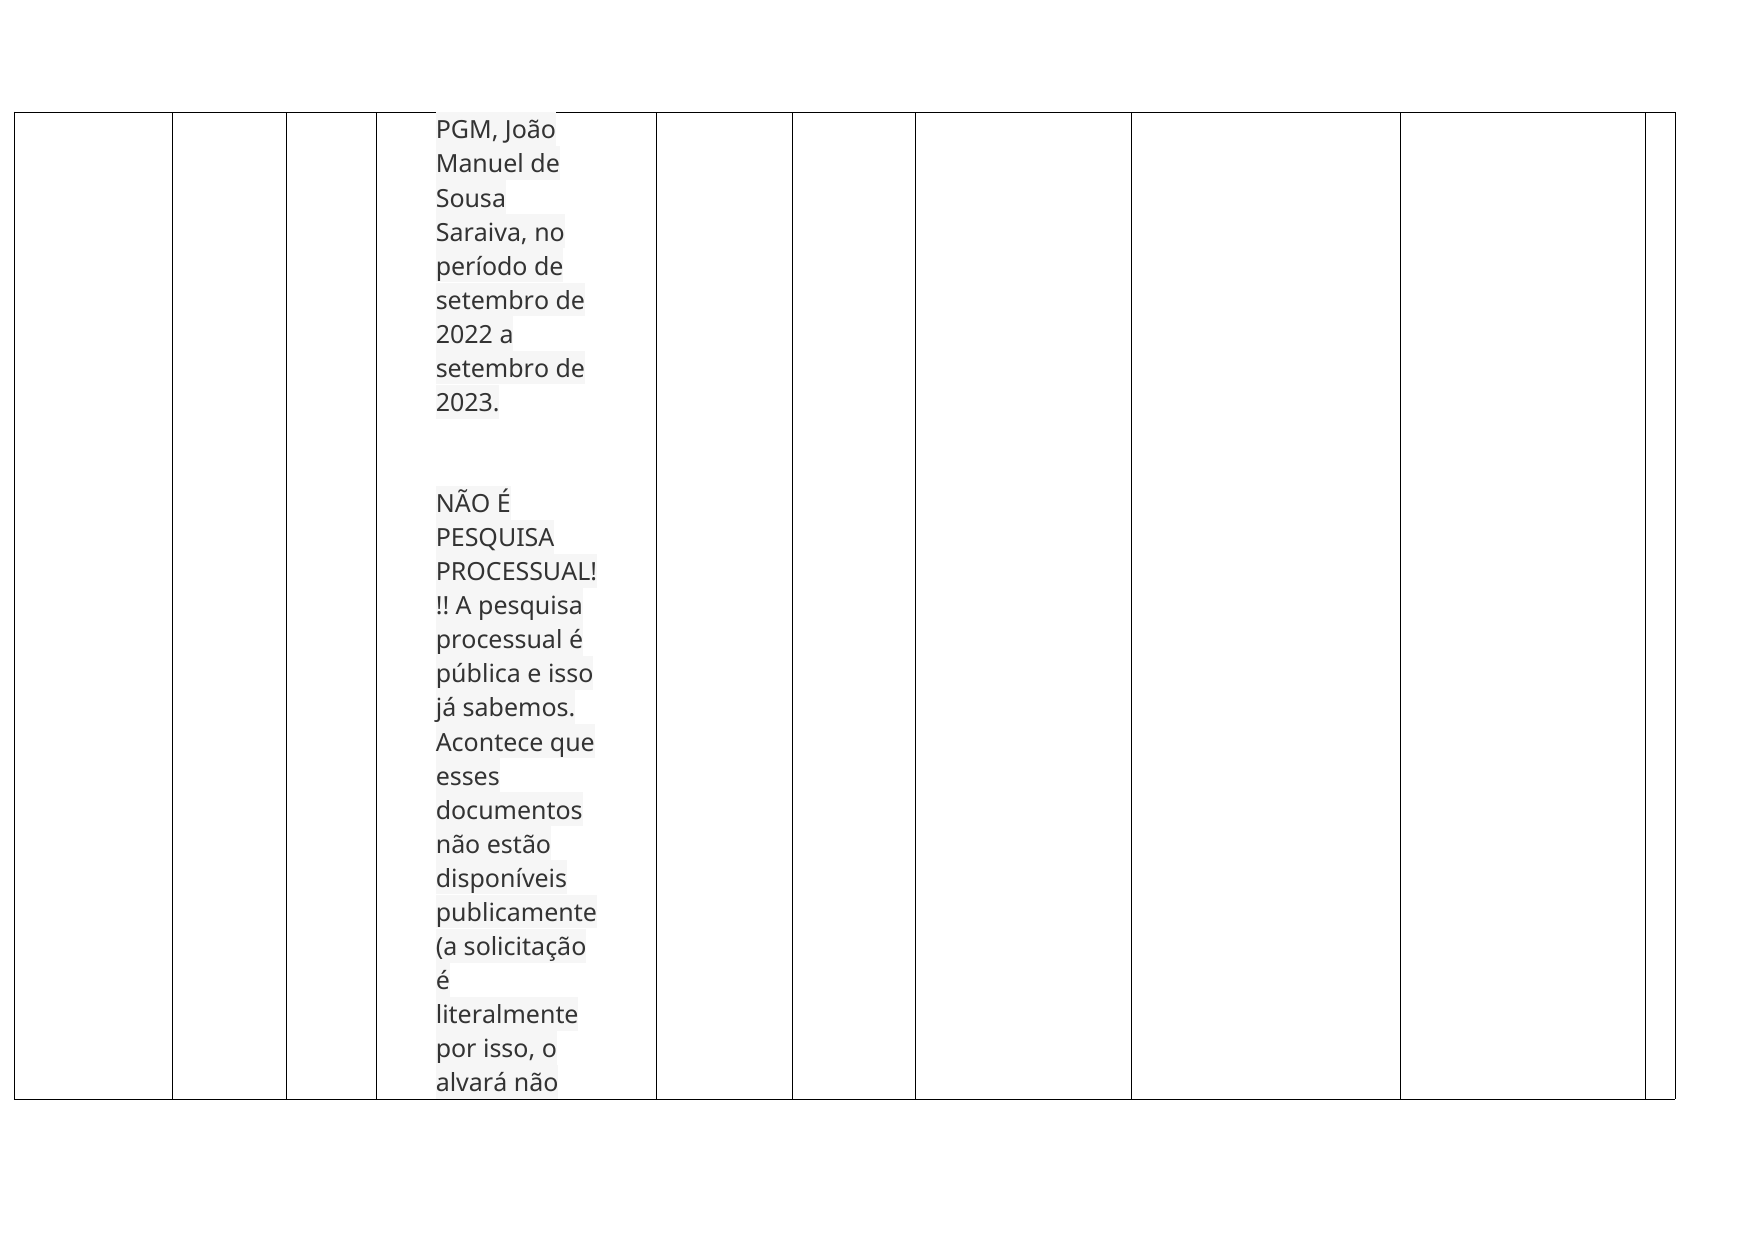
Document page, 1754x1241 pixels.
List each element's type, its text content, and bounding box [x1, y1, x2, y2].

table_cell [916, 113, 1131, 1099]
table_cell [1132, 113, 1400, 1099]
table_cell [1646, 113, 1675, 1099]
table_cell [287, 113, 376, 1099]
table_cell PGM, João Manuel de Sousa Saraiva, no período de setembro de 2022 a setembro de 2023. NÃO É PESQUISA PROCESSUAL!!! A pesquisa processual é pública e isso já sabemos. Acontece que esses documentos não estão disponíveis publicamente (a solicitação é literalmente por isso, o alvará não [377, 113, 656, 1099]
table_cell [1676, 112, 1745, 1099]
table_cell [1401, 113, 1645, 1099]
table_cell [15, 113, 172, 1099]
table_cell [173, 113, 286, 1099]
table_cell [657, 113, 792, 1099]
table_cell [793, 113, 915, 1099]
